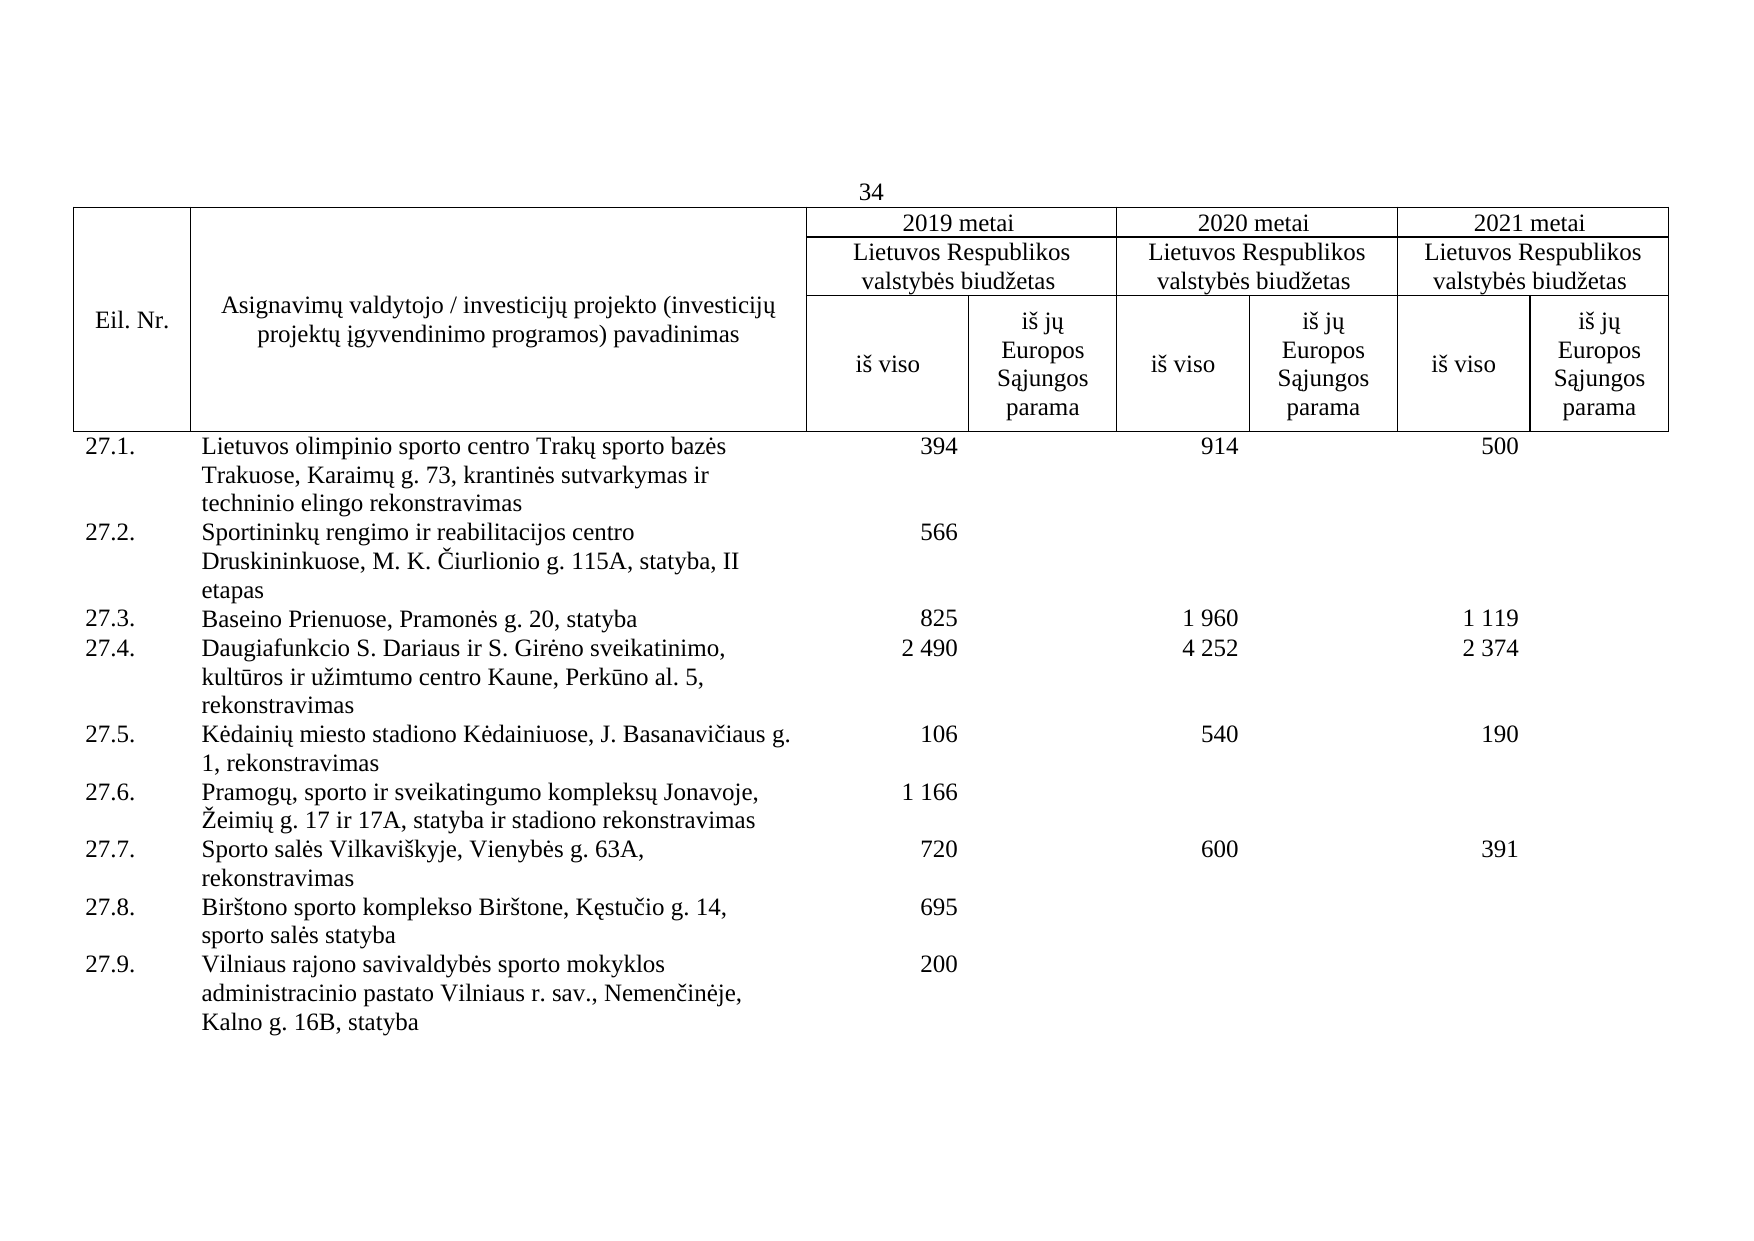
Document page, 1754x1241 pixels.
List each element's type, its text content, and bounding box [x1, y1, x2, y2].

table_cell [1249, 633, 1397, 719]
table_cell 190 [1397, 719, 1530, 777]
table_cell 394 [806, 432, 969, 517]
table_cell [1530, 719, 1668, 777]
table_cell [969, 949, 1116, 1036]
table_cell [969, 517, 1116, 603]
table_cell 2 490 [806, 633, 969, 719]
table_cell iš jų Europos Sąjungos parama [1250, 296, 1397, 431]
table_cell Lietuvos Respublikos valstybės biudžetas [1398, 238, 1668, 295]
table_cell 825 [806, 604, 969, 633]
table_cell [1397, 777, 1530, 834]
table_cell [1249, 949, 1397, 1036]
table_cell [1249, 604, 1397, 633]
table_cell 540 [1116, 719, 1249, 777]
table_cell iš jų Europos Sąjungos parama [1531, 296, 1668, 431]
table_header 2020 metai [1117, 208, 1397, 236]
table_cell [1397, 517, 1530, 603]
table_cell Lietuvos Respublikos valstybės biudžetas [1117, 238, 1397, 295]
table_cell 1 119 [1397, 604, 1530, 633]
table_cell Pramogų, sporto ir sveikatingumo kompleksų Jonavoje, Žeimių g. 17 ir 17A, statyba ir stadiono rekonstravimas [190, 777, 806, 834]
table_cell [1530, 432, 1668, 517]
table_cell 4 252 [1116, 633, 1249, 719]
table_cell 27.2. [74, 517, 190, 603]
table_cell 27.4. [74, 633, 190, 719]
table_cell [969, 777, 1116, 834]
table_cell 1 166 [806, 777, 969, 834]
table_cell [1249, 777, 1397, 834]
table_cell iš viso [1398, 296, 1529, 431]
table_cell [969, 892, 1116, 949]
table_cell Lietuvos olimpinio sporto centro Trakų sporto bazės Trakuose, Karaimų g. 73, krantinės sutvarkymas ir techninio elingo rekonstravimas [190, 432, 806, 517]
table_cell [1116, 949, 1249, 1036]
table_cell [1249, 834, 1397, 892]
table_cell Baseino Prienuose, Pramonės g. 20, statyba [190, 604, 806, 633]
table_cell 27.8. [74, 892, 190, 949]
table_cell [969, 633, 1116, 719]
table_cell Vilniaus rajono savivaldybės sporto mokyklos administracinio pastato Vilniaus r. sav., Nemenčinėje, Kalno g. 16B, statyba [190, 949, 806, 1036]
table_cell 2 374 [1397, 633, 1530, 719]
table_header 2019 metai [807, 208, 1116, 236]
table_cell [1249, 432, 1397, 517]
table_cell [969, 432, 1116, 517]
table_cell 200 [806, 949, 969, 1036]
table_cell [969, 719, 1116, 777]
table_cell [1116, 517, 1249, 603]
table_cell 27.3. [74, 604, 190, 633]
table_header Asignavimų valdytojo / investicijų projekto (investicijų projektų įgyvendinimo programos) pavadinimas [191, 208, 806, 431]
table_cell 1 960 [1116, 604, 1249, 633]
table_cell iš viso [807, 296, 968, 431]
table_cell 27.9. [74, 949, 190, 1036]
table_cell 566 [806, 517, 969, 603]
table_cell 27.1. [74, 432, 190, 517]
table_cell [1249, 892, 1397, 949]
table_cell Sportininkų rengimo ir reabilitacijos centro Druskininkuose, M. K. Čiurlionio g. 115A, statyba, II etapas [190, 517, 806, 603]
table_cell 27.7. [74, 834, 190, 892]
table_header Eil. Nr. [74, 208, 190, 431]
table_cell [1530, 517, 1668, 603]
table_cell [1530, 892, 1668, 949]
table_cell Lietuvos Respublikos valstybės biudžetas [807, 238, 1116, 295]
table_cell [1530, 949, 1668, 1036]
table_cell [1530, 834, 1668, 892]
table_cell 500 [1397, 432, 1530, 517]
table_cell 695 [806, 892, 969, 949]
table_cell 600 [1116, 834, 1249, 892]
table_cell [1249, 517, 1397, 603]
table_cell Birštono sporto komplekso Birštone, Kęstučio g. 14, sporto salės statyba [190, 892, 806, 949]
table_cell 27.5. [74, 719, 190, 777]
table_cell iš jų Europos Sąjungos parama [969, 296, 1116, 431]
table_cell [1397, 949, 1530, 1036]
table_cell [1530, 604, 1668, 633]
table_cell 106 [806, 719, 969, 777]
table_cell [1530, 777, 1668, 834]
table_cell [1116, 892, 1249, 949]
table_cell [969, 604, 1116, 633]
table_cell Sporto salės Vilkaviškyje, Vienybės g. 63A, rekonstravimas [190, 834, 806, 892]
table_cell 720 [806, 834, 969, 892]
table_cell [1397, 892, 1530, 949]
table_cell 391 [1397, 834, 1530, 892]
table_cell Kėdainių miesto stadiono Kėdainiuose, J. Basanavičiaus g. 1, rekonstravimas [190, 719, 806, 777]
table_cell 914 [1116, 432, 1249, 517]
table_header 2021 metai [1398, 208, 1668, 236]
table_cell [1249, 719, 1397, 777]
table_cell iš viso [1117, 296, 1249, 431]
table_cell [1116, 777, 1249, 834]
table_cell 27.6. [74, 777, 190, 834]
table_cell [969, 834, 1116, 892]
table_cell [1530, 633, 1668, 719]
table_cell Daugiafunkcio S. Dariaus ir S. Girėno sveikatinimo, kultūros ir užimtumo centro Kaune, Perkūno al. 5, rekonstravimas [190, 633, 806, 719]
